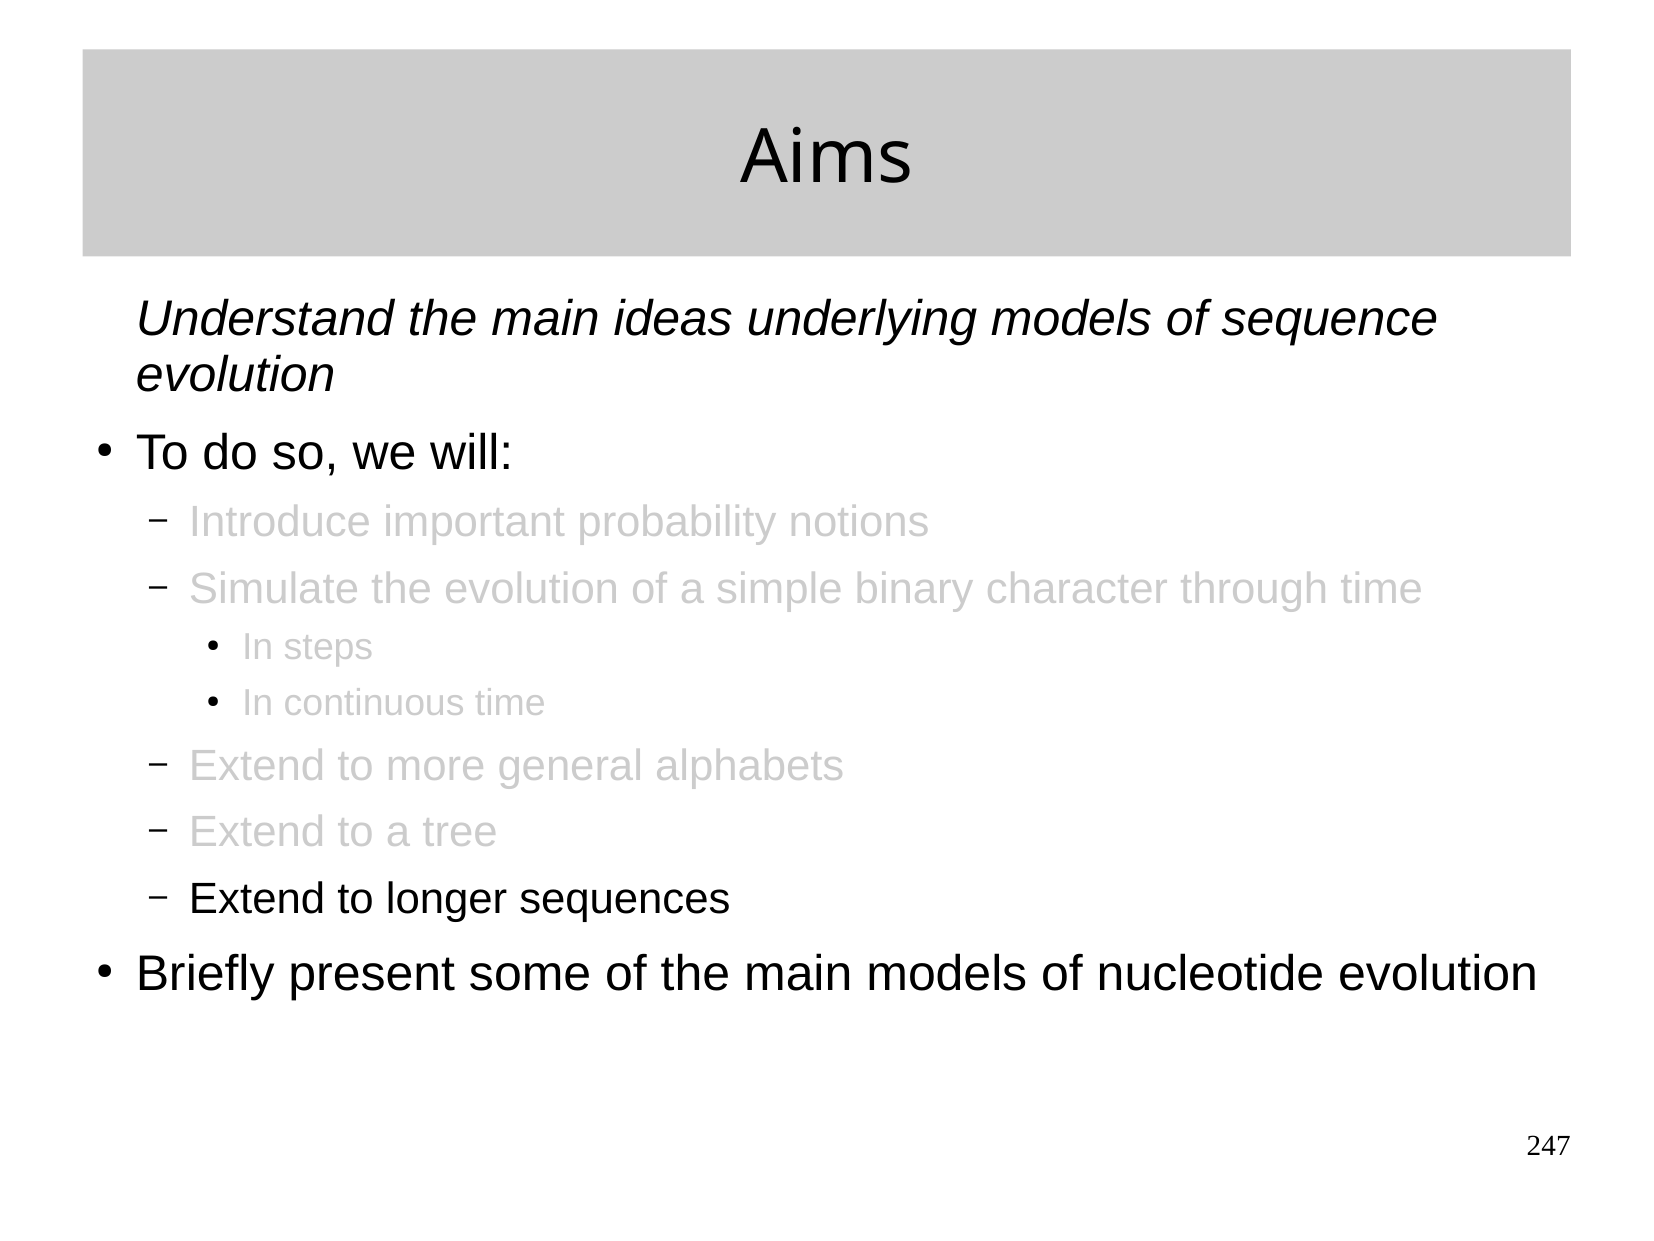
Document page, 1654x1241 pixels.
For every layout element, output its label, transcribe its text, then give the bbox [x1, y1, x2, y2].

list Understand the main ideas underlying models of sequence evolution To do so, we will: Introduce important probability notions Simulate the evolution of a simple binary character through time In steps In continuous time Extend to more general alphabets Extend to a tree Extend to longer sequences Briefly present some of the main models of nucleotide evolution [82, 290, 1571, 1010]
title Aims [82, 49, 1571, 257]
